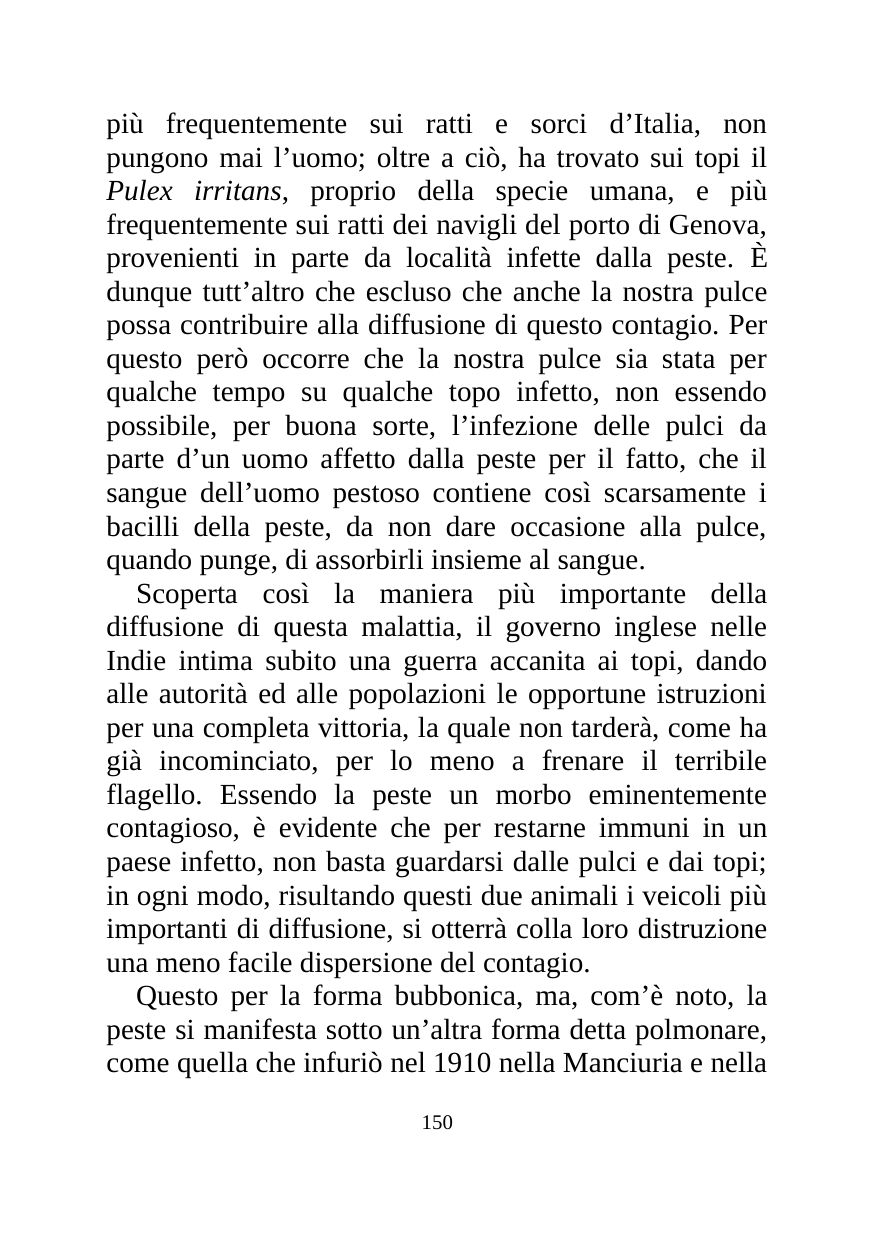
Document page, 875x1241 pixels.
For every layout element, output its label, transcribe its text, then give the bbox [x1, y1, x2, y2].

text più frequentemente sui ratti e sorci d’Italia, non pungono mai l’uomo; oltre a ciò, ha trovato sui topi il Pulex irritans, proprio della specie umana, e più frequentemente sui ratti dei navigli del porto di Genova, provenienti in parte da località infette dalla peste. È dunque tutt’altro che escluso che anche la nostra pulce possa contribuire alla diffusione di questo contagio. Per questo però occorre che la nostra pulce sia stata per qualche tempo su qualche topo infetto, non essendo possibile, per buona sorte, l’infezione delle pulci da parte d’un uomo affetto dalla peste per il fatto, che il sangue dell’uomo pestoso contiene così scarsamente i bacilli della peste, da non dare occasione alla pulce, quando punge, di assorbirli insieme al sangue. [106, 106, 768, 576]
text Scoperta così la maniera più importante della diffusione di questa malattia, il governo inglese nelle Indie intima subito una guerra accanita ai topi, dando alle autorità ed alle popolazioni le opportune istruzioni per una completa vittoria, la quale non tarderà, come ha già incominciato, per lo meno a frenare il terribile flagello. Essendo la peste un morbo eminentemente contagioso, è evidente che per restarne immuni in un paese infetto, non basta guardarsi dalle pulci e dai topi; in ogni modo, risultando questi due animali i veicoli più importanti di diffusione, si otterrà colla loro distruzione una meno facile dispersione del contagio. [106, 576, 768, 978]
text Questo per la forma bubbonica, ma, com’è noto, la peste si manifesta sotto un’altra forma detta polmonare, come quella che infuriò nel 1910 nella Manciuria e nella [106, 978, 768, 1079]
